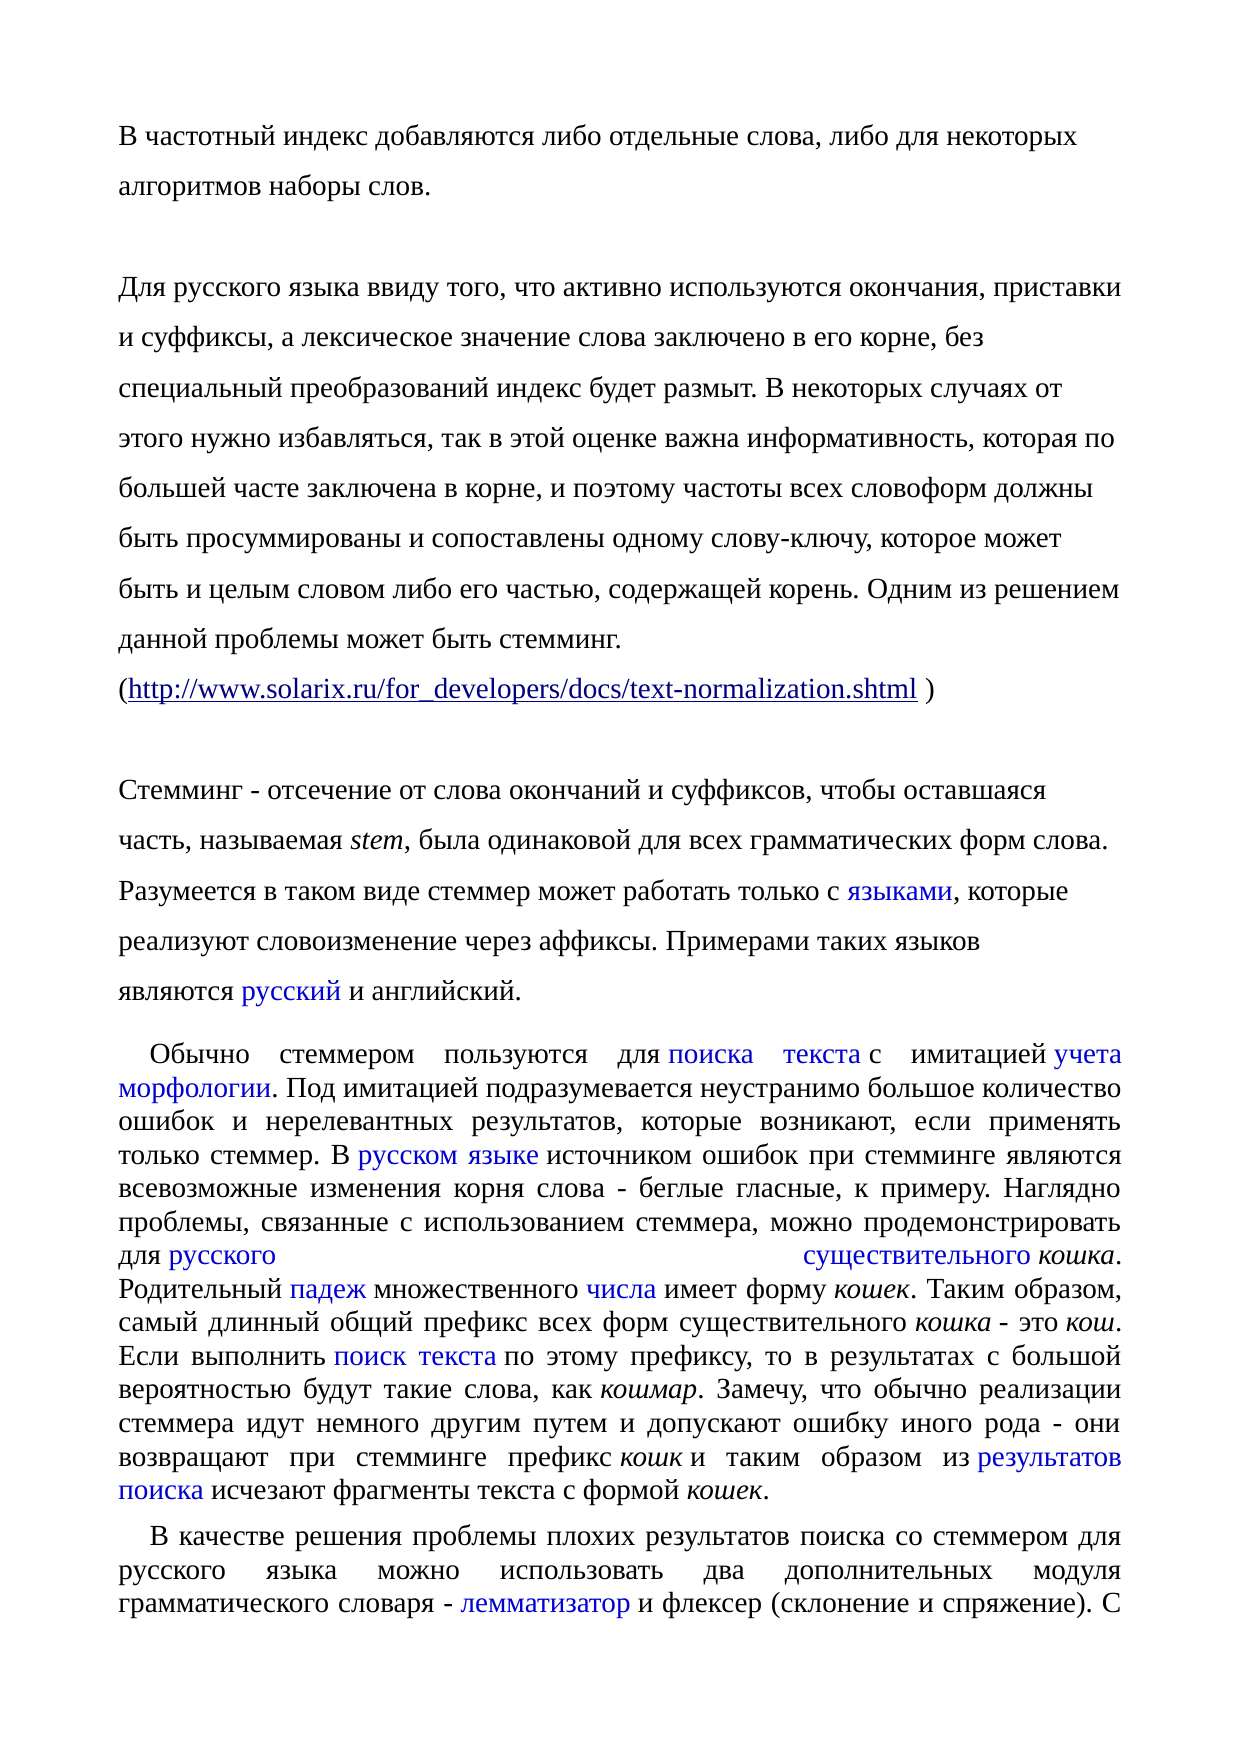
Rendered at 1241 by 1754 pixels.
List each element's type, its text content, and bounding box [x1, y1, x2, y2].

text Стемминг - отсечение от слова окончаний и суффиксов, чтобы оставшаяся часть, называемая stem, была одинаковой для всех грамматических форм слова. Разумеется в таком виде стеммер может работать только с языками, которые реализуют словоизменение через аффиксы. Примерами таких языков являются русский и английский. [118, 772, 1122, 1007]
text В качестве решения проблемы плохих результатов поиска со стеммером для русского языка можно использовать два дополнительных модуля грамматического словаря - лемматизатор и флексер (склонение и спряжение). С [118, 1518, 1122, 1619]
text Обычно стеммером пользуются для поиска текста с имитацией учета морфологии. Под имитацией подразумевается неустранимо большое количество ошибок и нерелевантных результатов, которые возникают, если применять только стеммер. В русском языке источником ошибок при стемминге являются всевозможные изменения корня слова - беглые гласные, к примеру. Наглядно проблемы, связанные с использованием стеммера, можно продемонстрировать для русского существительного кошка. Родительный падеж множественного числа имеет форму кошек. Таким образом, самый длинный общий префикс всех форм существительного кошка - это кош. Если выполнить поиск текста по этому префиксу, то в результатах с большой вероятностью будут такие слова, как кошмар. Замечу, что обычно реализации стеммера идут немного другим путем и допускают ошибку иного рода - они возвращают при стемминге префикс кошк и таким образом из результатов поиска исчезают фрагменты текста с формой кошек. [118, 1036, 1122, 1506]
text Для русского языка ввиду того, что активно используются окончания, приставки и суффиксы, а лексическое значение слова заключено в его корне, без специальный преобразований индекс будет размыт. В некоторых случаях от этого нужно избавляться, так в этой оценке важна информативность, которая по большей часте заключена в корне, и поэтому частоты всех словоформ должны быть просуммированы и сопоставлены одному слову-ключу, которое может быть и целым словом либо его частью, содержащей корень. Одним из решением данной проблемы может быть стемминг.(http://www.solarix.ru/for_developers/docs/text-normalization.shtml ) [118, 269, 1122, 705]
text В частотный индекс добавляются либо отдельные слова, либо для некоторых алгоритмов наборы слов. [118, 118, 1122, 202]
